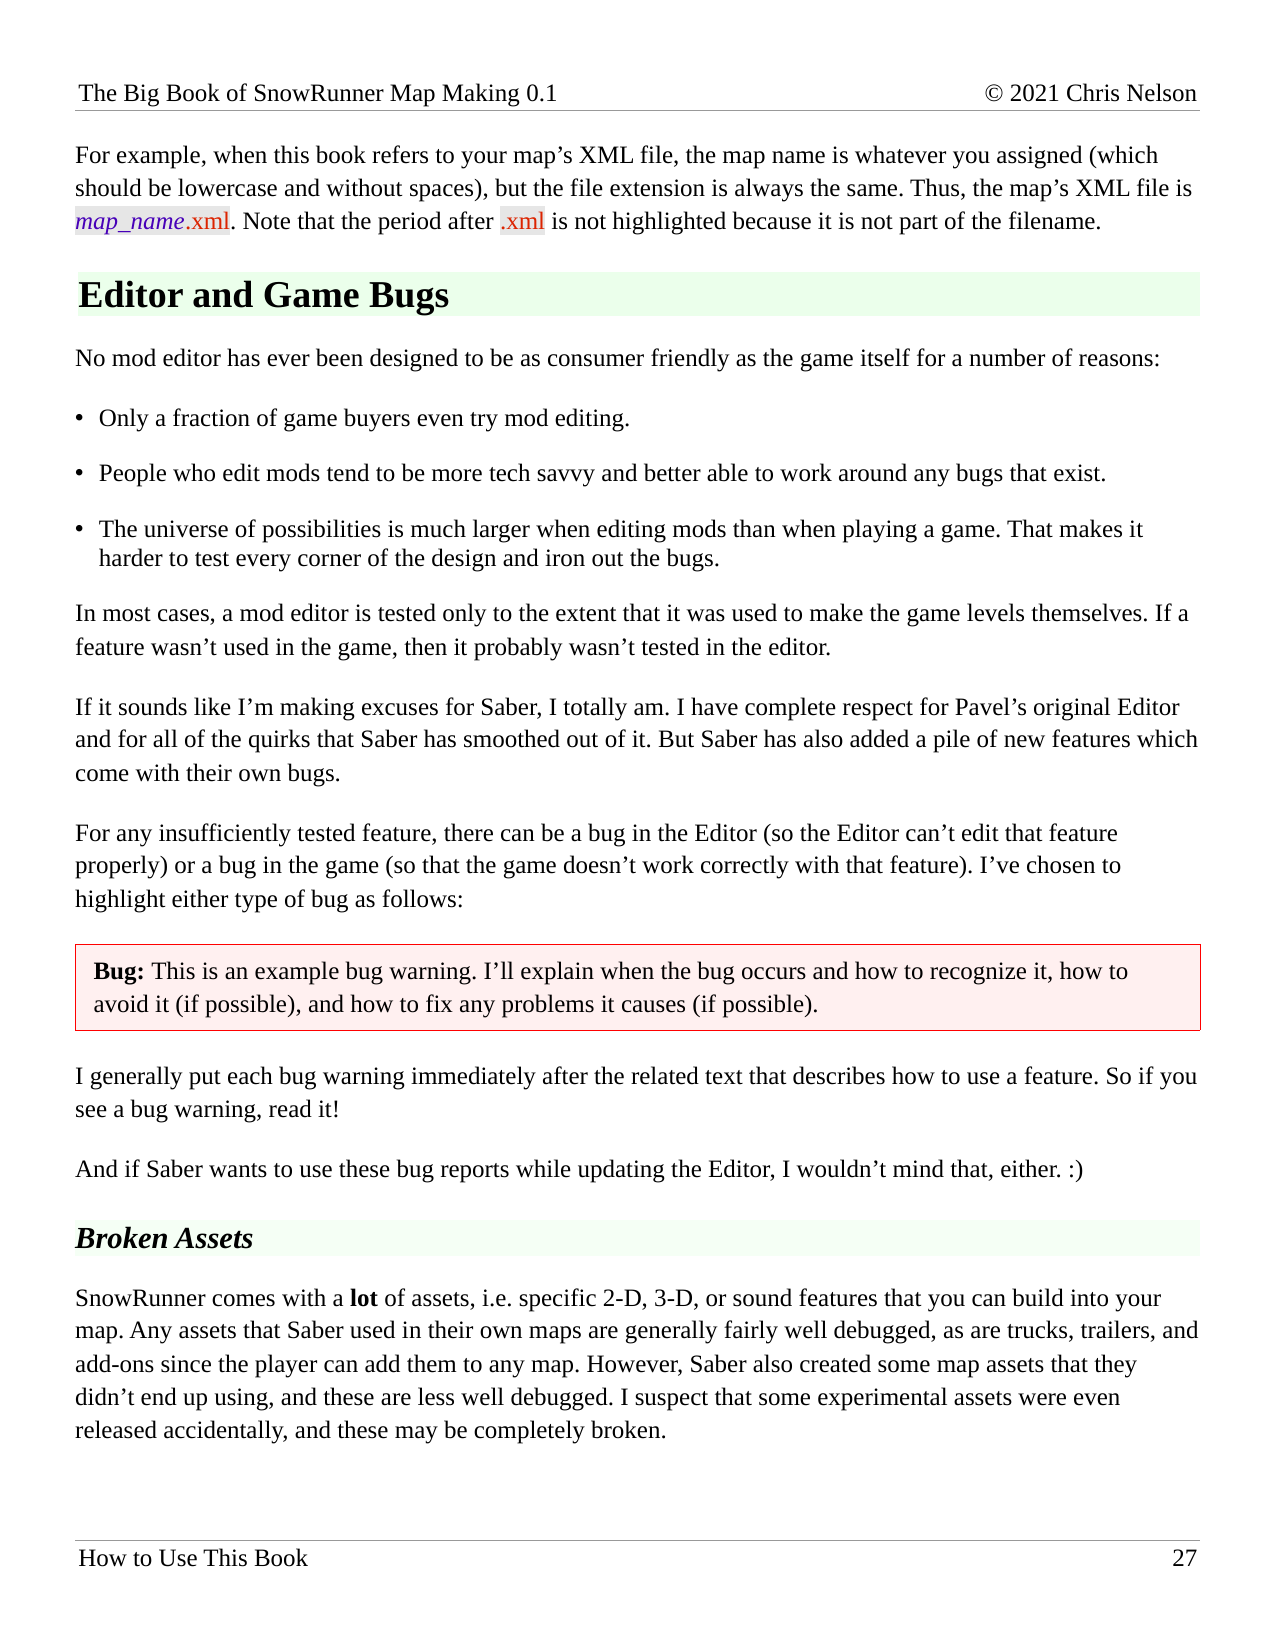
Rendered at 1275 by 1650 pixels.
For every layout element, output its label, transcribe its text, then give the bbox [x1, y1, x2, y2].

text If it sounds like I’m making excuses for Saber, I totally am. I have complete respect for Pavel’s original Editor and for all of the quirks that Saber has smoothed out of it. But Saber has also added a pile of new features which come with their own bugs. [75, 692, 1200, 786]
text SnowRunner comes with a lot of assets, i.e. specific 2‑D, 3‑D, or sound features that you can build into your map. Any assets that Saber used in their own maps are generally fairly well debugged, as are trucks, trailers, and add-ons since the player can add them to any map. However, Saber also created some map assets that they didn’t end up using, and these are less well debugged. I suspect that some experimental assets were even released accidentally, and these may be completely broken. [75, 1283, 1200, 1443]
text And if Saber wants to use these bug reports while updating the Editor, I wouldn’t mind that, either. :) [75, 1154, 1200, 1183]
subtitle Broken Assets [75, 1220, 1200, 1256]
list This is an example bug warning. I’ll explain when the bug occurs and how to recognize it, how to avoid it (if possible), and how to fix any problems it causes (if possible). [76, 945, 1200, 1030]
text No mod editor has ever been designed to be as consumer friendly as the game itself for a number of reasons: [75, 343, 1200, 371]
text I generally put each bug warning immediately after the related text that describes how to use a feature. So if you see a bug warning, read it! [75, 1061, 1200, 1123]
text In most cases, a mod editor is tested only to the extent that it was used to make the game levels themselves. If a feature wasn’t used in the game, then it probably wasn’t tested in the editor. [75, 598, 1200, 660]
text For any insufficiently tested feature, there can be a bug in the Editor (so the Editor can’t edit that feature properly) or a bug in the game (so that the game doesn’t work correctly with that feature). I’ve chosen to highlight either type of bug as follows: [75, 818, 1200, 912]
list The universe of possibilities is much larger when editing mods than when playing a game. That makes it harder to test every corner of the design and iron out the bugs. [75, 514, 1200, 572]
text For example, when this book refers to your map’s XML file, the map name is whatever you assigned (which should be lowercase and without spaces), but the file extension is always the same. Thus, the map’s XML file is map_name.xml. Note that the period after .xml is not highlighted because it is not part of the filename. [75, 140, 1200, 235]
list Only a fraction of game buyers even try mod editing. [75, 403, 1200, 431]
subtitle Editor and Game Bugs [78, 272, 1200, 316]
list People who edit mods tend to be more tech savvy and better able to work around any bugs that exist. [75, 458, 1200, 487]
